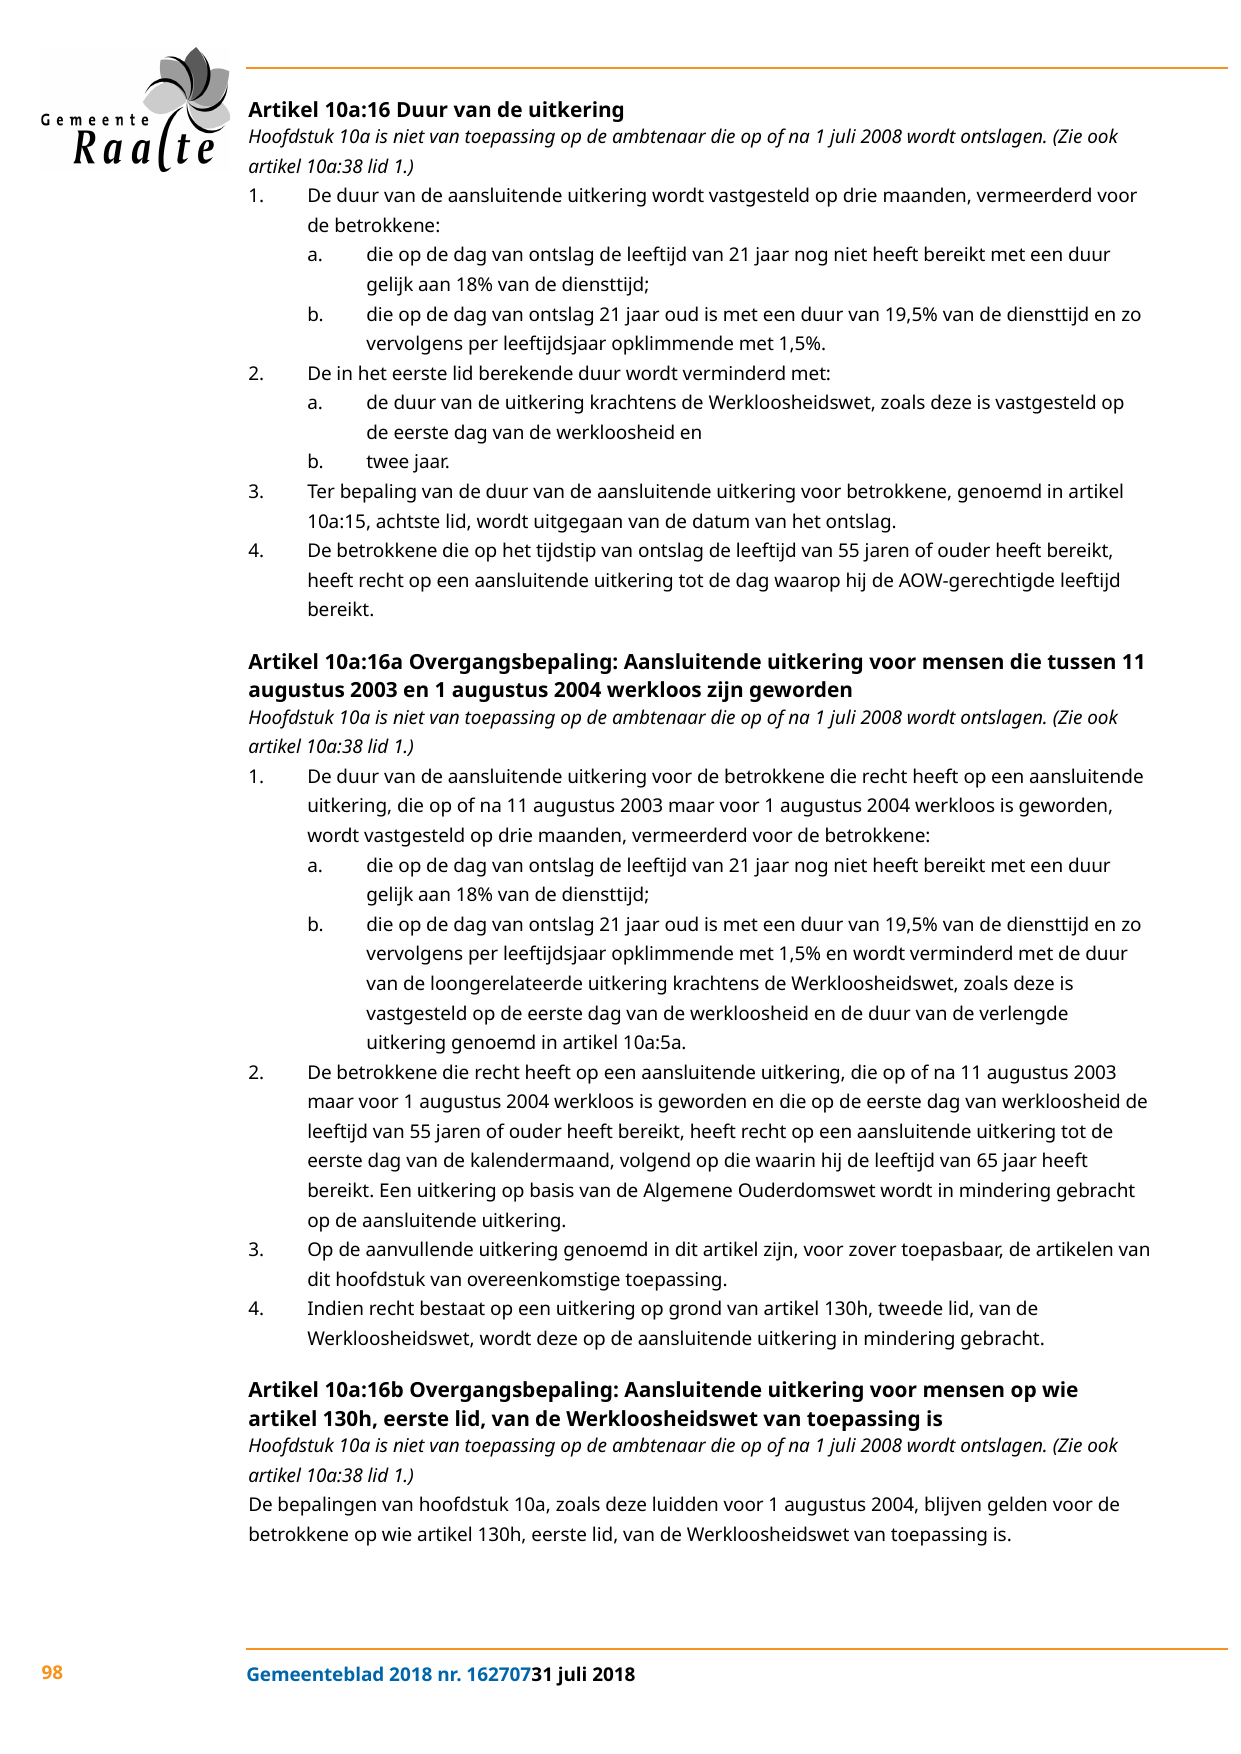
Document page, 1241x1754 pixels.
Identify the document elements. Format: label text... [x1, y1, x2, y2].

list De duur van de aansluitende uitkering voor de betrokkene die recht heeft op een aansluitende uitkering, die op of na 11 augustus 2003 maar voor 1 augustus 2004 werkloos is geworden, wordt vastgesteld op drie maanden, vermeerderd voor de betrokkene: [248, 763, 1152, 848]
list die op de dag van ontslag 21 jaar oud is met een duur van 19,5% van de diensttijd en zo vervolgens per leeftijdsjaar opklimmende met 1,5%. [307, 301, 1152, 356]
list De betrokkene die recht heeft op een aansluitende uitkering, die op of na 11 augustus 2003 maar voor 1 augustus 2004 werkloos is geworden en die op de eerste dag van werkloosheid de leeftijd van 55 jaren of ouder heeft bereikt, heeft recht op een aansluitende uitkering tot de eerste dag van de kalendermaand, volgend op die waarin hij de leeftijd van 65 jaar heeft bereikt. Een uitkering op basis van de Algemene Ouderdomswet wordt in mindering gebracht op de aansluitende uitkering. [248, 1059, 1152, 1232]
text Hoofdstuk 10a is niet van toepassing op de ambtenaar die op of na 1 juli 2008 wordt ontslagen. (Zie ook artikel 10a:38 lid 1.) [248, 123, 1152, 178]
text De bepalingen van hoofdstuk 10a, zoals deze luidden voor 1 augustus 2004, blijven gelden voor de betrokkene op wie artikel 130h, eerste lid, van de Werkloosheidswet van toepassing is. [248, 1492, 1152, 1547]
list twee jaar. [307, 449, 1152, 474]
list De in het eerste lid berekende duur wordt verminderd met: [248, 360, 1152, 386]
text Artikel 10a:16b Overgangsbepaling: Aansluitende uitkering voor mensen op wie artikel 130h, eerste lid, van de Werkloosheidswet van toepassing is [248, 1376, 1152, 1432]
list de duur van de uitkering krachtens de Werkloosheidswet, zoals deze is vastgesteld op de eerste dag van de werkloosheid en [307, 389, 1152, 445]
picture [41, 47, 231, 172]
list Op de aanvullende uitkering genoemd in dit artikel zijn, voor zover toepasbaar, de artikelen van dit hoofdstuk van overeenkomstige toepassing. [248, 1236, 1152, 1292]
list Indien recht bestaat op een uitkering op grond van artikel 130h, tweede lid, van de Werkloosheidswet, wordt deze op de aansluitende uitkering in mindering gebracht. [248, 1296, 1152, 1351]
text Hoofdstuk 10a is niet van toepassing op de ambtenaar die op of na 1 juli 2008 wordt ontslagen. (Zie ook artikel 10a:38 lid 1.) [248, 1432, 1152, 1488]
text Artikel 10a:16 Duur van de uitkering [248, 95, 1152, 123]
text Hoofdstuk 10a is niet van toepassing op de ambtenaar die op of na 1 juli 2008 wordt ontslagen. (Zie ook artikel 10a:38 lid 1.) [248, 704, 1152, 759]
list die op de dag van ontslag 21 jaar oud is met een duur van 19,5% van de diensttijd en zo vervolgens per leeftijdsjaar opklimmende met 1,5% en wordt verminderd met de duur van de loongerelateerde uitkering krachtens de Werkloosheidswet, zoals deze is vastgesteld op de eerste dag van de werkloosheid en de duur van de verlengde uitkering genoemd in artikel 10a:5a. [307, 911, 1152, 1055]
list De duur van de aansluitende uitkering wordt vastgesteld op drie maanden, vermeerderd voor de betrokkene: [248, 182, 1152, 238]
list die op de dag van ontslag de leeftijd van 21 jaar nog niet heeft bereikt met een duur gelijk aan 18% van de diensttijd; [307, 242, 1152, 297]
list die op de dag van ontslag de leeftijd van 21 jaar nog niet heeft bereikt met een duur gelijk aan 18% van de diensttijd; [307, 852, 1152, 907]
list De betrokkene die op het tijdstip van ontslag de leeftijd van 55 jaren of ouder heeft bereikt, heeft recht op een aansluitende uitkering tot de dag waarop hij de AOW-gerechtigde leeftijd bereikt. [248, 537, 1152, 622]
text Artikel 10a:16a Overgangsbepaling: Aansluitende uitkering voor mensen die tussen 11 augustus 2003 en 1 augustus 2004 werkloos zijn geworden [248, 647, 1152, 704]
list Ter bepaling van de duur van de aansluitende uitkering voor betrokkene, genoemd in artikel 10a:15, achtste lid, wordt uitgegaan van de datum van het ontslag. [248, 478, 1152, 533]
